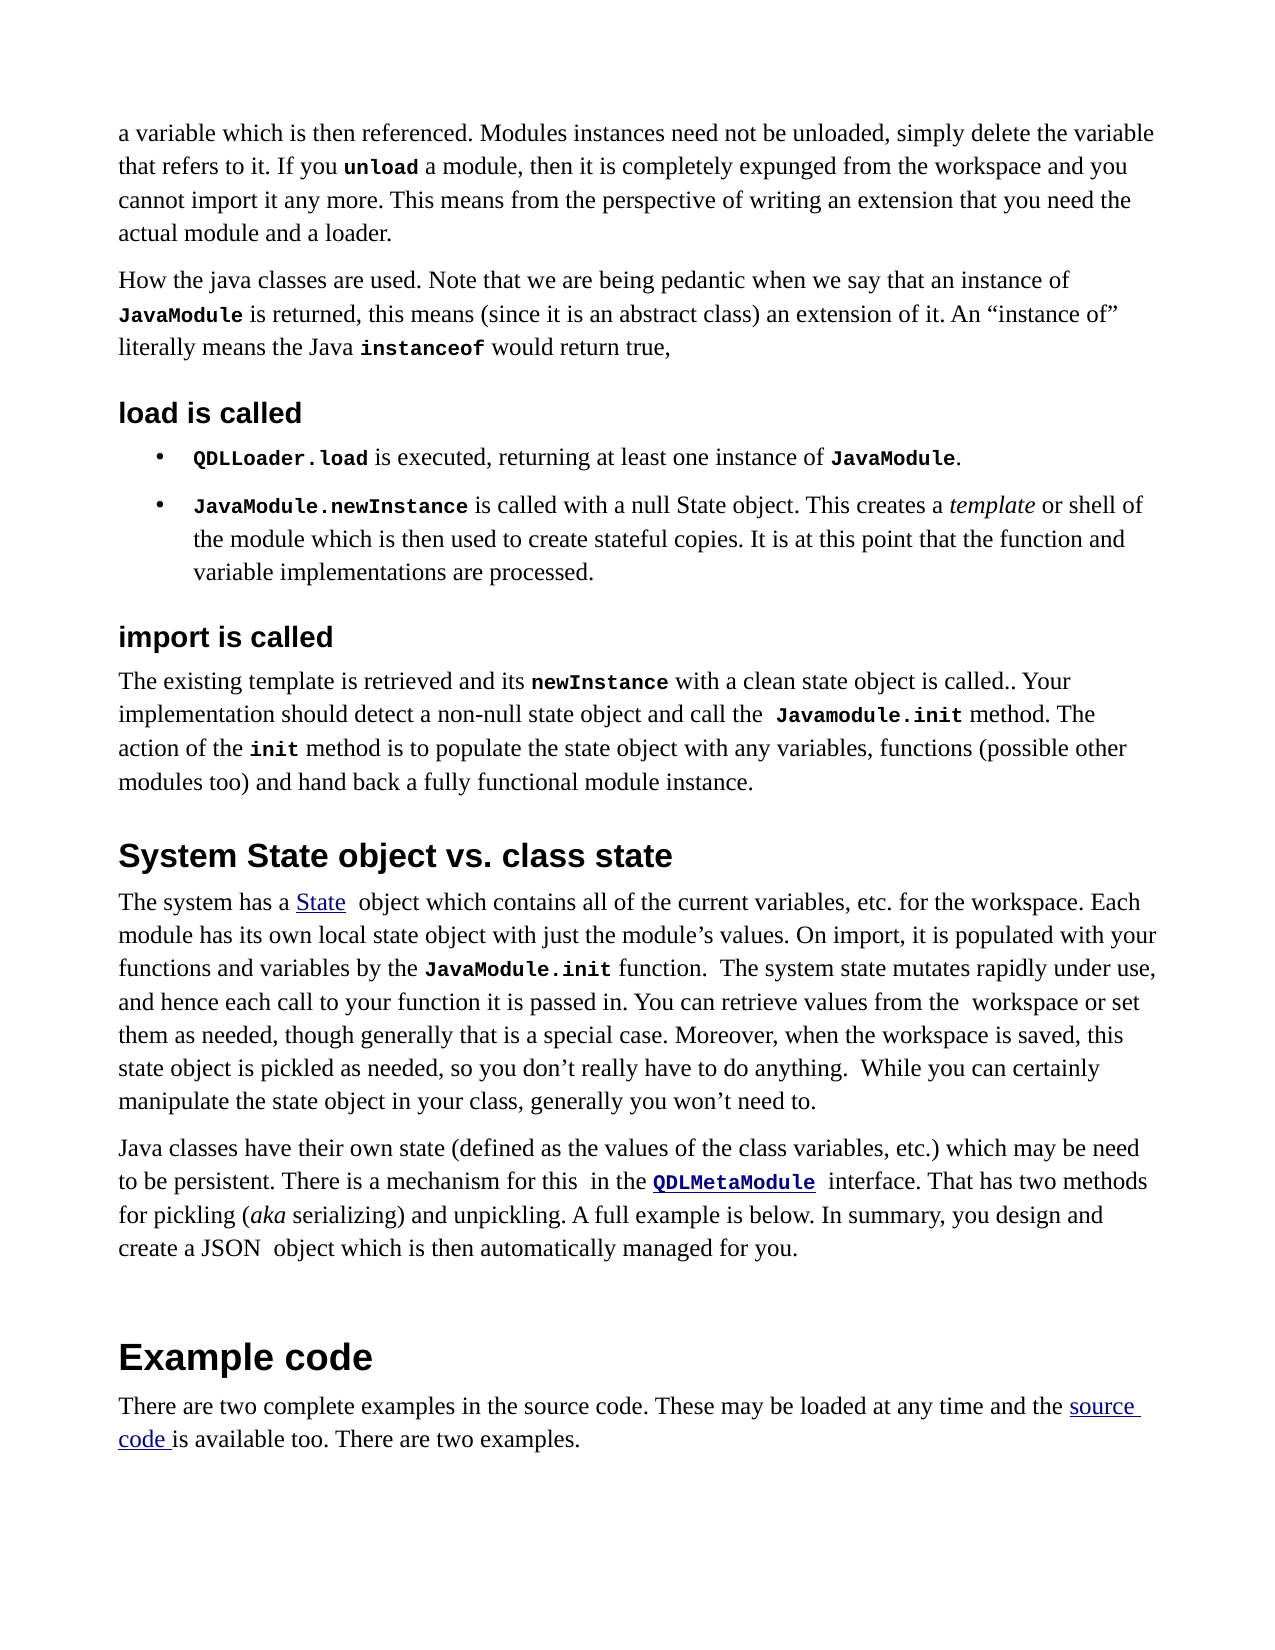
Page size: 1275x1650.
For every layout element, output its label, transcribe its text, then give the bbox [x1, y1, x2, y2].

text Java classes have their own state (defined as the values of the class variables, etc.) which may be need to be persistent. There is a mechanism for this in the QDLMetaModule interface. That has two methods for pickling (aka serializing) and unpickling. A full example is below. In summary, you design and create a JSON object which is then automatically managed for you. [118, 1133, 1157, 1262]
subtitle System State object vs. class state [118, 836, 1157, 874]
list QDLLoader.load is executed, returning at least one instance of JavaModule. [156, 442, 1157, 471]
text How the java classes are used. Note that we are being pedantic when we say that an instance of JavaModule is returned, this means (since it is an abstract class) an extension of it. An “instance of” literally means the Java instanceof would return true, [118, 266, 1157, 362]
text There are two complete examples in the source code. These may be loaded at any time and the source code is available too. There are two examples. [118, 1391, 1157, 1453]
subtitle load is called [118, 396, 1157, 429]
text a variable which is then referenced. Modules instances need not be unloaded, simply delete the variable that refers to it. If you unload a module, then it is completely expunged from the workspace and you cannot import it any more. This means from the perspective of writing an extension that you need the actual module and a loader. [118, 118, 1157, 247]
subtitle import is called [118, 619, 1157, 653]
list JavaModule.newInstance is called with a null State object. This creates a template or shell of the module which is then used to create stateful copies. It is at this point that the function and variable implementations are processed. [156, 490, 1157, 586]
text The system has a State object which contains all of the current variables, etc. for the workspace. Each module has its own local state object with just the module’s values. On import, it is populated with your functions and variables by the JavaModule.init function. The system state mutates rapidly under use, and hence each call to your function it is passed in. You can retrieve values from the workspace or set them as needed, though generally that is a special case. Moreover, when the workspace is saved, this state object is pickled as needed, so you don’t really have to do anything. While you can certainly manipulate the state object in your class, generally you won’t need to. [118, 887, 1157, 1114]
subtitle Example code [118, 1335, 1157, 1378]
text The existing template is retrieved and its newInstance with a clean state object is called.. Your implementation should detect a non-null state object and call the Javamodule.init method. The action of the init method is to populate the state object with any variables, functions (possible other modules too) and hand back a fully functional module instance. [118, 666, 1157, 796]
